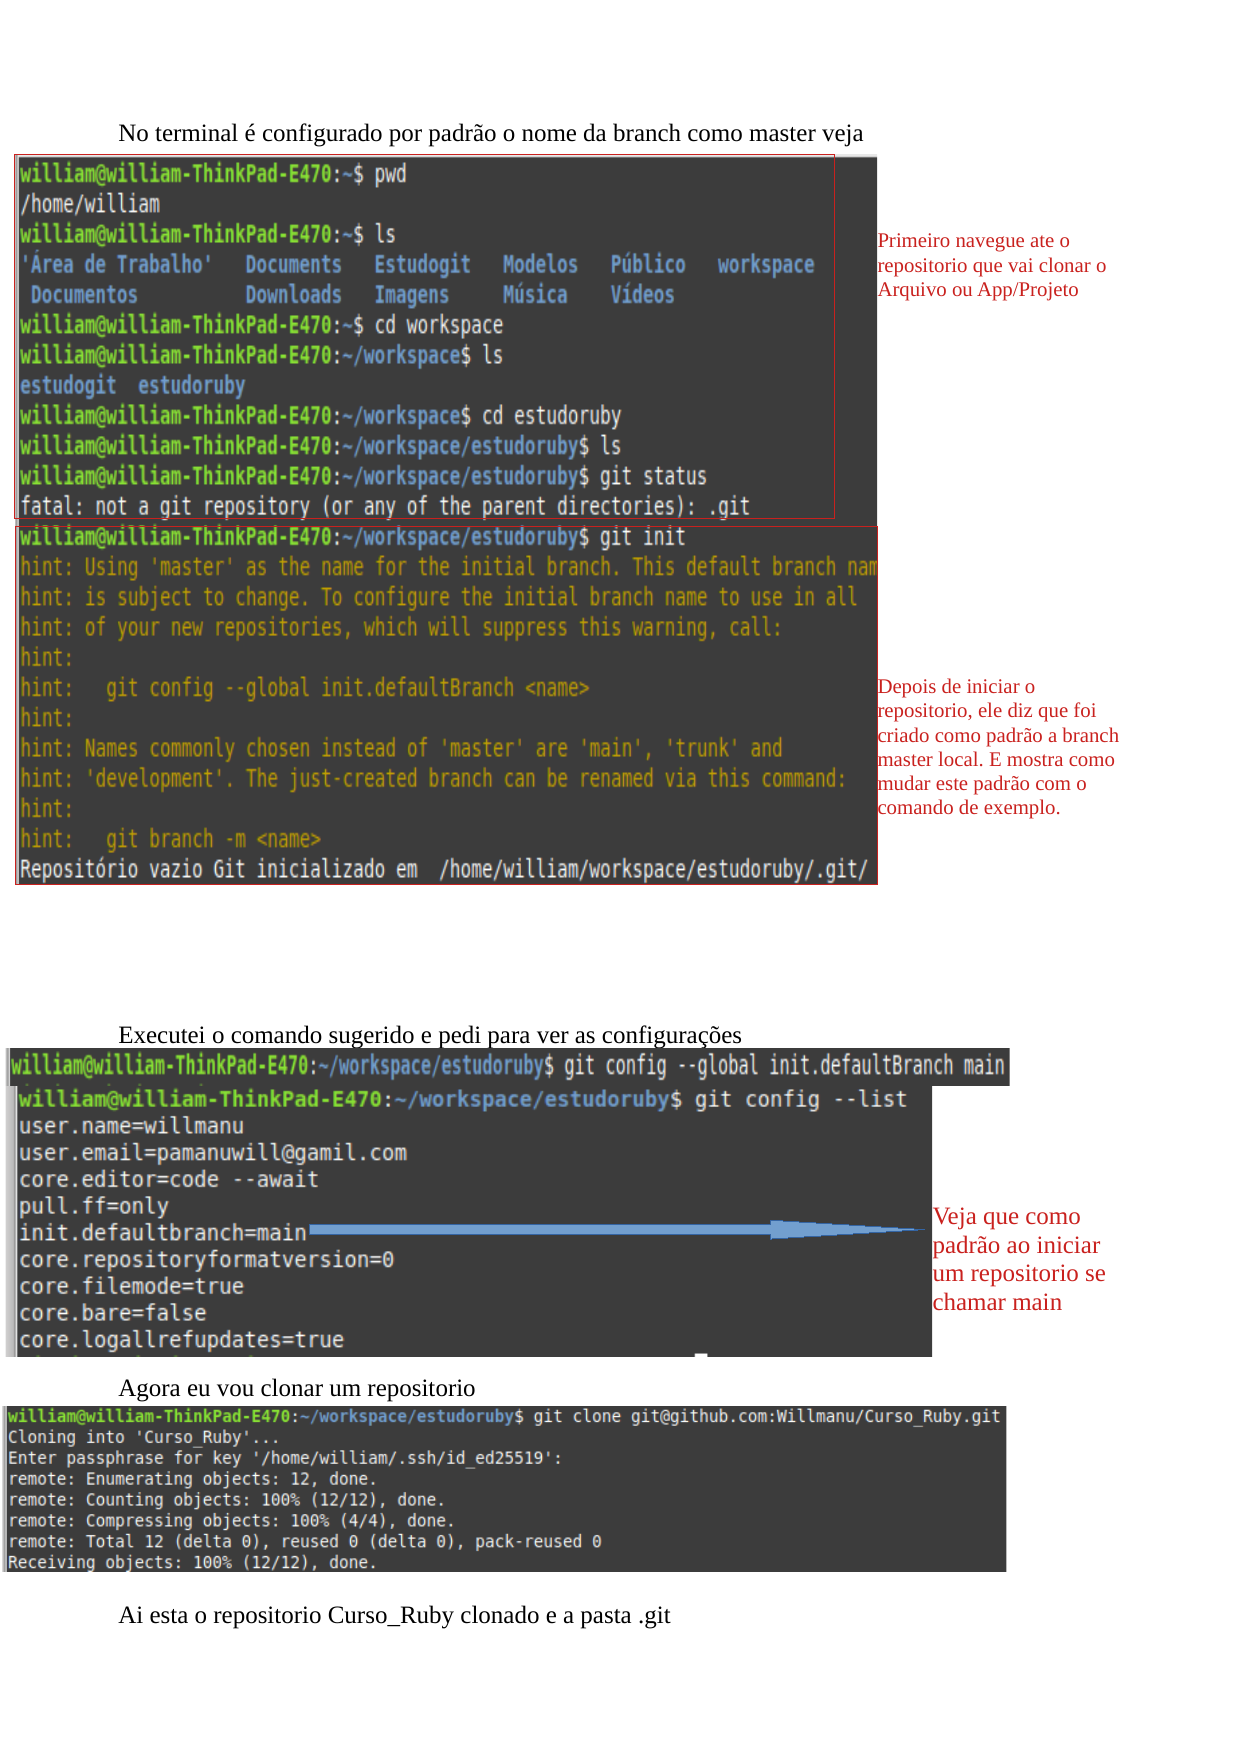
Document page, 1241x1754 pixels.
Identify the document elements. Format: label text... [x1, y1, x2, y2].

text Agora eu vou clonar um repositorio [118, 1373, 1122, 1402]
text Primeiro navegue ate o repositorio que vai clonar o Arquivo ou App/Projeto [878, 228, 1122, 301]
text Ai esta o repositorio Curso_Ruby clonado e a pasta .git [118, 1600, 1122, 1629]
text No terminal é configurado por padrão o nome da branch como master veja [118, 118, 1122, 147]
picture [15, 154, 878, 526]
picture [15, 155, 834, 518]
text Veja que como padrão ao iniciar um repositorio se chamar main [933, 1201, 1122, 1316]
picture [5, 1048, 1010, 1357]
picture [2, 1406, 1007, 1572]
text Depois de iniciar o repositorio, ele diz que foi criado como padrão a branch master local. E mostra como mudar este padrão com o comando de exemplo. [878, 674, 1122, 819]
picture [16, 527, 877, 884]
text Executei o comando sugerido e pedi para ver as configurações [118, 1020, 1122, 1049]
